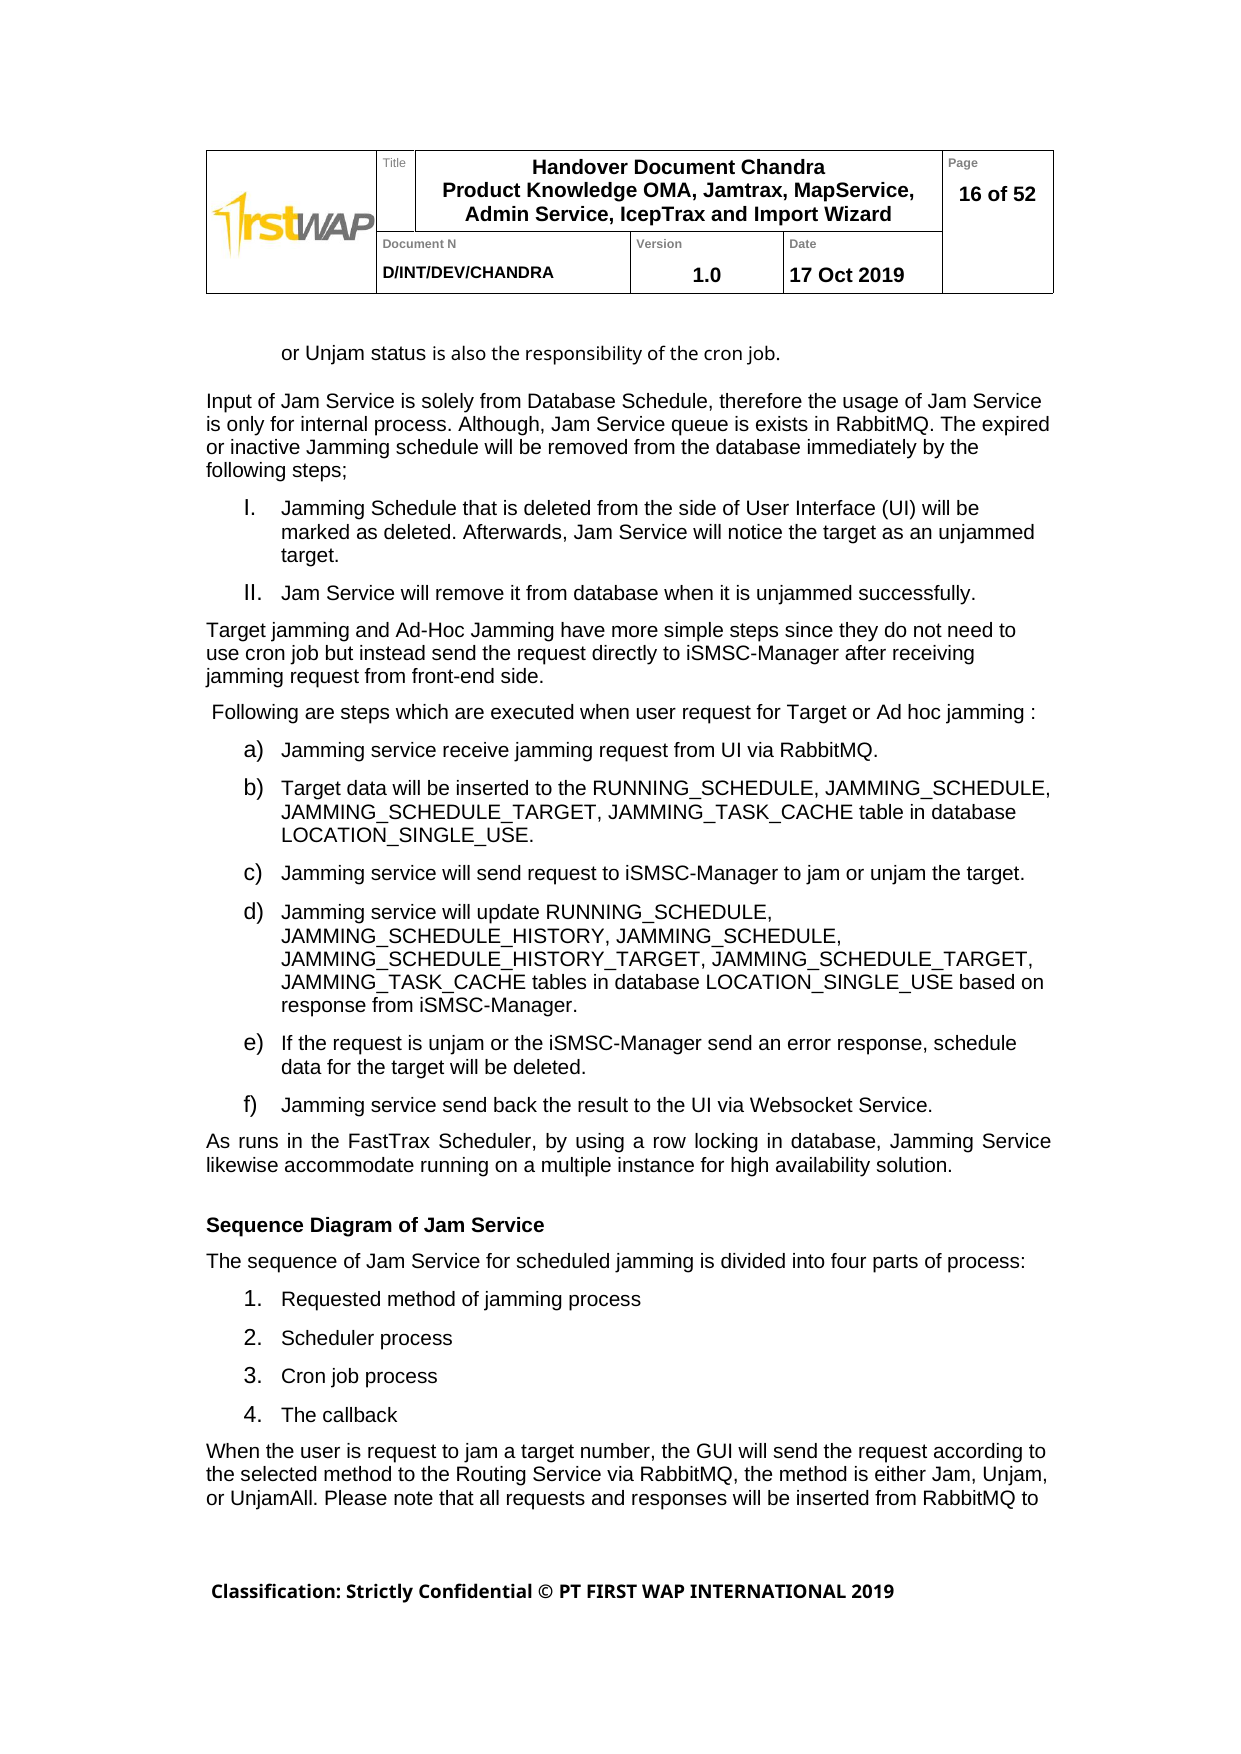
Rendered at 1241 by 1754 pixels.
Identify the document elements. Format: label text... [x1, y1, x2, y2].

list Jam Service will remove it from database when it is unjammed successfully. [243, 580, 1053, 606]
text When the user is request to jam a target number, the GUI will send the request according to the selected method to the Routing Service via RabbitMQ, the method is either Jam, Unjam, or UnjamAll. Please note that all requests and responses will be inserted from RabbitMQ to [206, 1440, 1053, 1509]
list Jamming service receive jamming request from UI via RabbitMQ. [243, 736, 1053, 762]
list Jamming service will update RUNNING_SCHEDULE, JAMMING_SCHEDULE_HISTORY, JAMMING_SCHEDULE, JAMMING_SCHEDULE_HISTORY_TARGET, JAMMING_SCHEDULE_TARGET, JAMMING_TASK_CACHE tables in database LOCATION_SINGLE_USE based on response from iSMSC-Manager. [243, 898, 1053, 1017]
list Target data will be inserted to the RUNNING_SCHEDULE, JAMMING_SCHEDULE, JAMMING_SCHEDULE_TARGET, JAMMING_TASK_CACHE table in database LOCATION_SINGLE_USE. [243, 775, 1053, 847]
list or Unjam status is also the responsibility of the cron job. [243, 341, 1053, 366]
list Jamming service will send request to iSMSC-Manager to jam or unjam the target. [243, 860, 1053, 886]
text Input of Jam Service is solely from Database Schedule, therefore the usage of Jam Service is only for internal process. Although, Jam Service queue is exists in RabbitMQ. The expired or inactive Jamming schedule will be removed from the database immediately by the following steps; [206, 389, 1053, 482]
text The sequence of Jam Service for scheduled jamming is divided into four parts of process: [206, 1250, 1053, 1273]
text Target jamming and Ad-Hoc Jamming have more simple steps since they do not need to use cron job but instead send the request directly to iSMSC-Manager after receiving jamming request from front-end side. [206, 618, 1053, 688]
text As runs in the FastTrax Scheduler, by using a row locking in database, Jamming Service likewise accommodate running on a multiple instance for high availability solution. [206, 1130, 1053, 1177]
picture [211, 191, 375, 259]
list The callback [243, 1401, 1053, 1427]
list Cron job process [243, 1363, 1053, 1389]
text Following are steps which are executed when user request for Target or Ad hoc jamming : [206, 701, 1053, 724]
list Jamming Schedule that is deleted from the side of User Interface (UI) will be marked as deleted. Afterwards, Jam Service will notice the target as an unjammed target. [243, 495, 1053, 567]
list If the request is unjam or the iSMSC-Manager send an error response, schedule data for the target will be deleted. [243, 1030, 1053, 1079]
subtitle Sequence Diagram of Jam Service [206, 1214, 1053, 1237]
list Scheduler process [243, 1324, 1053, 1350]
list Requested method of jamming process [243, 1286, 1053, 1312]
list Jamming service send back the result to the UI via Websocket Service. [243, 1092, 1053, 1118]
